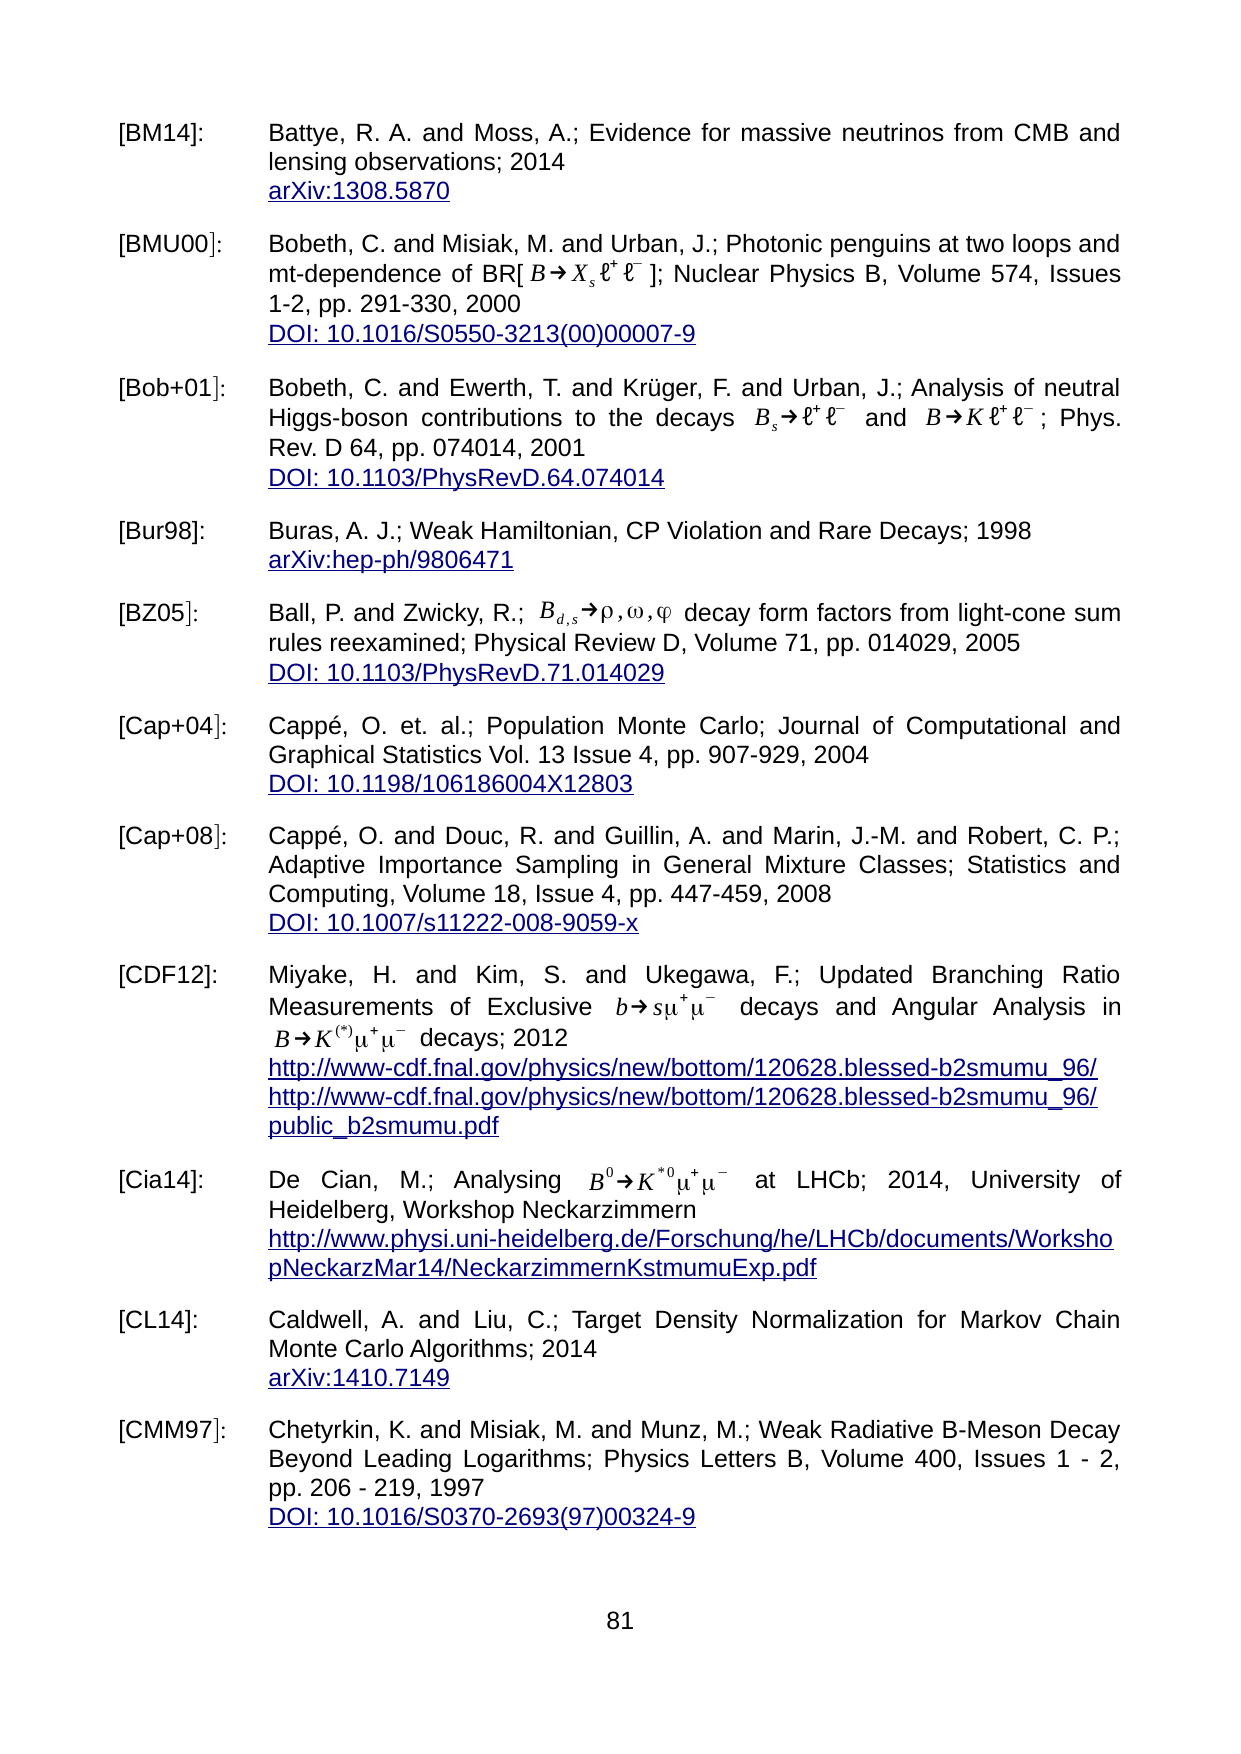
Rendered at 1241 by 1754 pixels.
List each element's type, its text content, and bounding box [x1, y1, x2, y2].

text [CMM97]: Chetyrkin, K. and Misiak, M. and Munz, M.; Weak Radiative B-Meson Decay Beyond Leading Logarithms; Physics Letters B, Volume 400, Issues 1 - 2, pp. 206 - 219, 1997 DOI: 10.1016/S0370-2693(97)00324-9 [118, 1415, 1122, 1530]
text [CL14]: Caldwell, A. and Liu, C.; Target Density Normalization for Markov Chain Monte Carlo Algorithms; 2014 arXiv:1410.7149 [118, 1305, 1122, 1392]
text [BM14]: Battye, R. A. and Moss, A.; Evidence for massive neutrinos from CMB and lensing observations; 2014 arXiv:1308.5870 [118, 118, 1122, 204]
text [BMU00]: Bobeth, C. and Misiak, M. and Urban, J.; Photonic penguins at two loops and mt-dependence of BR[]; Nuclear Physics B, Volume 574, Issues 1‑2, pp. 291-330, 2000 DOI: 10.1016/S0550-3213(00)00007-9 [118, 228, 1122, 348]
text [Bur98]: Buras, A. J.; Weak Hamiltonian, CP Violation and Rare Decays; 1998 arXiv:hep-ph/9806471 [118, 516, 1122, 574]
text [CDF12]: Miyake, H. and Kim, S. and Ukegawa, F.; Updated Branching Ratio Measurements of Exclusive decays and Angular Analysis in decays; 2012 http://www-cdf.fnal.gov/physics/new/bottom/120628.blessed-b2smumu_96/ http://www-cdf.fnal.gov/physics/new/bottom/120628.blessed-b2smumu_96/public_b2smumu.pdf [118, 960, 1122, 1139]
text [BZ05]: Ball, P. and Zwicky, R.; decay form factors from light-cone sum rules reexamined; Physical Review D, Volume 71, pp. 014029, 2005 DOI: 10.1103/PhysRevD.71.014029 [118, 597, 1122, 688]
text [Cap+08]: Cappé, O. and Douc, R. and Guillin, A. and Marin, J.-M. and Robert, C. P.; Adaptive Importance Sampling in General Mixture Classes; Statistics and Computing, Volume 18, Issue 4, pp. 447-459, 2008 DOI: 10.1007/s11222-008-9059-x [118, 821, 1122, 936]
text [Cia14]: De Cian, M.; Analysing at LHCb; 2014, University of Heidelberg, Workshop Neckarzimmern http://www.physi.uni-heidelberg.de/Forschung/he/LHCb/documents/WorkshopNeckarzMar14/NeckarzimmernKstmumuExp.pdf [118, 1163, 1122, 1282]
text [Bob+01]: Bobeth, C. and Ewerth, T. and Krüger, F. and Urban, J.; Analysis of neutral Higgs-boson contributions to the decays and ; Phys. Rev. D 64, pp. 074014, 2001 DOI: 10.1103/PhysRevD.64.074014 [118, 372, 1122, 492]
text [Cap+04]: Cappé, O. et. al.; Population Monte Carlo; Journal of Computational and Graphical Statistics Vol. 13 Issue 4, pp. 907-929, 2004 DOI: 10.1198/106186004X12803 [118, 711, 1122, 798]
